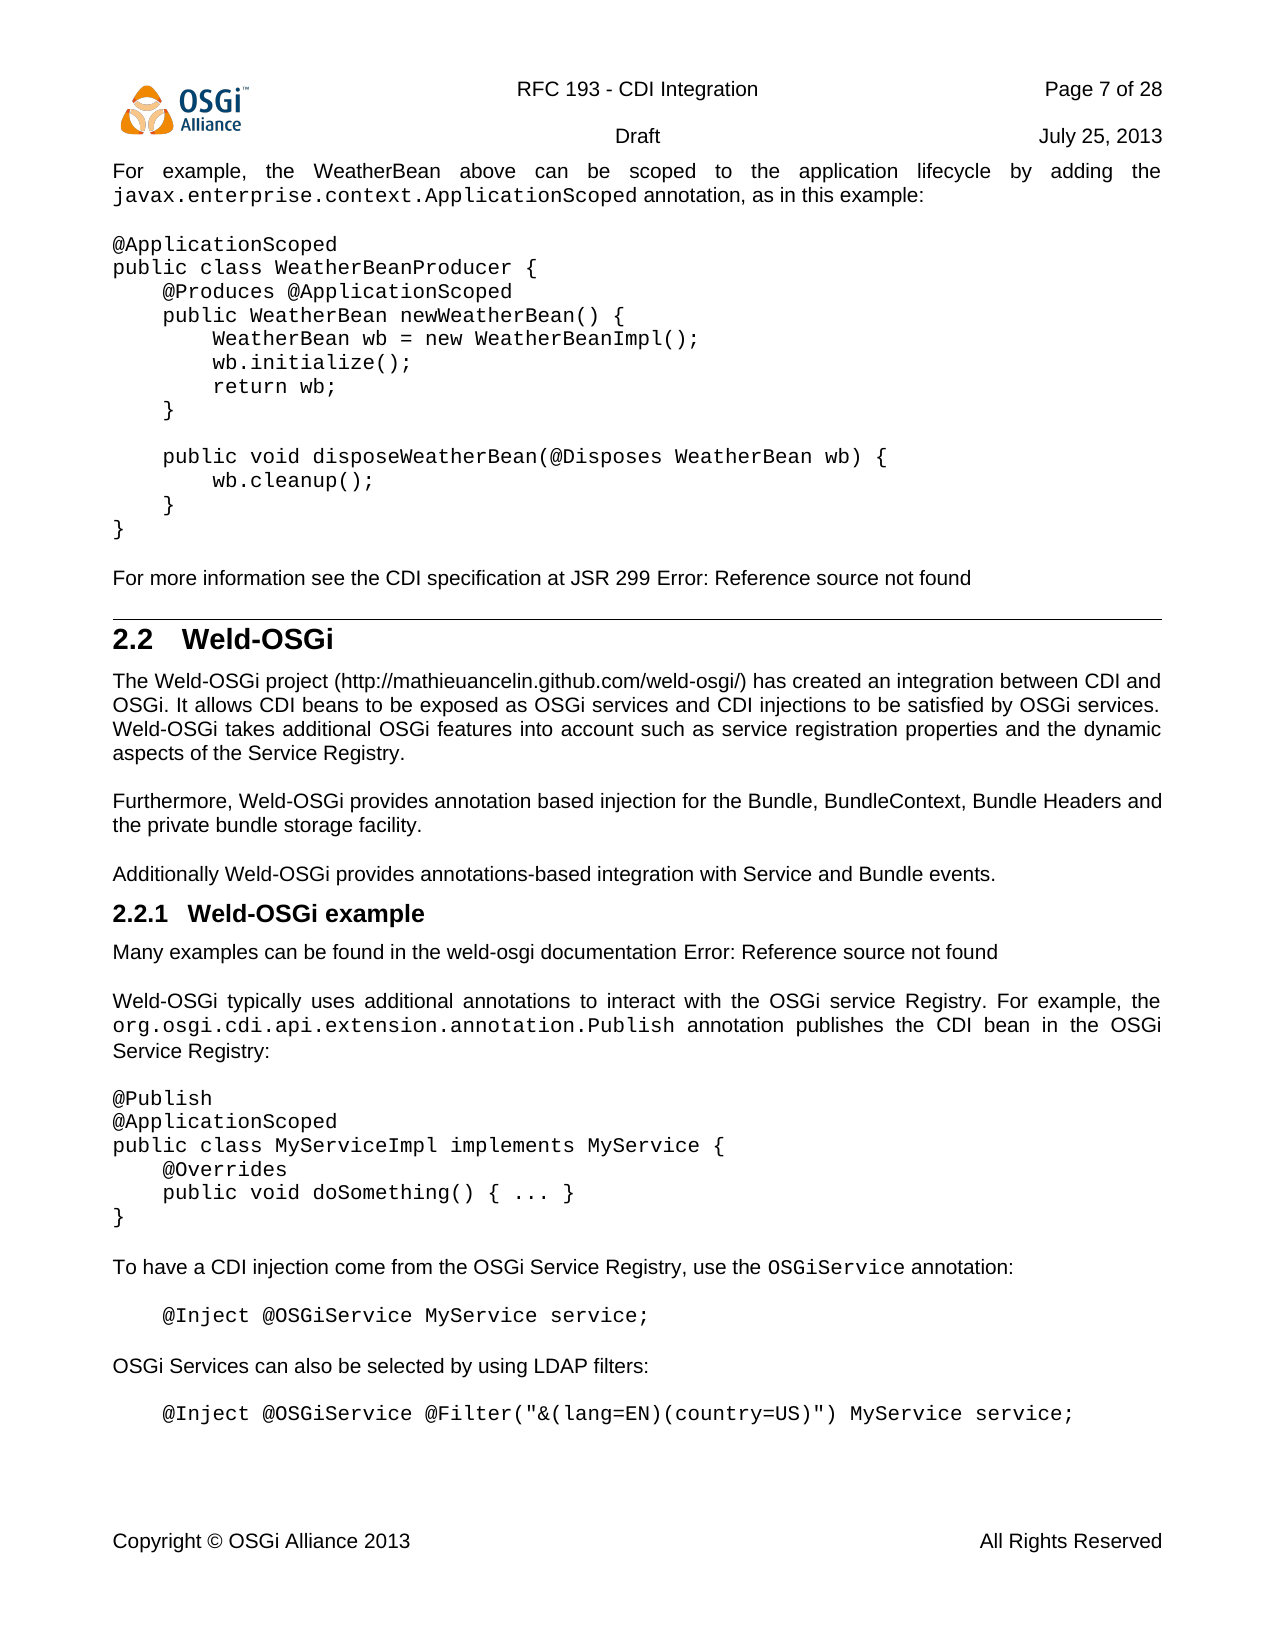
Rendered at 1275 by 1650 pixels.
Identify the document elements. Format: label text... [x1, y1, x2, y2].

text The Weld-OSGi project (http://mathieuancelin.github.com/weld-osgi/) has created an integration between CDI and OSGi. It allows CDI beans to be exposed as OSGi services and CDI injections to be satisfied by OSGi services. Weld-OSGi takes additional OSGi features into account such as service registration properties and the dynamic aspects of the Service Registry. [112, 668, 1162, 764]
text @Inject @OSGiService @Filter("&(lang=EN)(country=US)") MyService service; [112, 1403, 1162, 1427]
text For more information see the CDI specification at JSR 299 Error: Reference source not found [112, 566, 1162, 590]
subtitle Weld-OSGi example [112, 899, 1162, 927]
text For example, the WeatherBean above can be scoped to the application lifecycle by adding the javax.enterprise.context.ApplicationScoped annotation, as in this example: [112, 159, 1162, 209]
text To have a CDI injection come from the OSGi Service Registry, use the OSGiService annotation: [112, 1254, 1162, 1280]
text Additionally Weld-OSGi provides annotations-based integration with Service and Bundle events. [112, 862, 1162, 886]
text @Inject @OSGiService MyService service; [112, 1305, 1162, 1329]
text @Publish @ApplicationScoped public class MyServiceImpl implements MyService { @Overrides public void doSomething() { ... } } [112, 1088, 1162, 1229]
text Furthermore, Weld-OSGi provides annotation based injection for the Bundle, BundleContext, Bundle Headers and the private bundle storage facility. [112, 789, 1162, 837]
text @ApplicationScoped public class WeatherBeanProducer { @Produces @ApplicationScoped public WeatherBean newWeatherBean() { WeatherBean wb = new WeatherBeanImpl(); wb.initialize(); return wb; } public void disposeWeatherBean(@Disposes WeatherBean wb) { wb.cleanup(); } } [112, 234, 1162, 541]
text Many examples can be found in the weld-osgi documentation Error: Reference source not found [112, 940, 1162, 964]
text OSGi Services can also be selected by using LDAP filters: [112, 1354, 1162, 1378]
subtitle Weld-OSGi [112, 620, 1162, 656]
text Weld-OSGi typically uses additional annotations to interact with the OSGi service Registry. For example, the org.osgi.cdi.api.extension.annotation.Publish annotation publishes the CDI bean in the OSGi Service Registry: [112, 989, 1162, 1063]
picture [113, 78, 257, 142]
